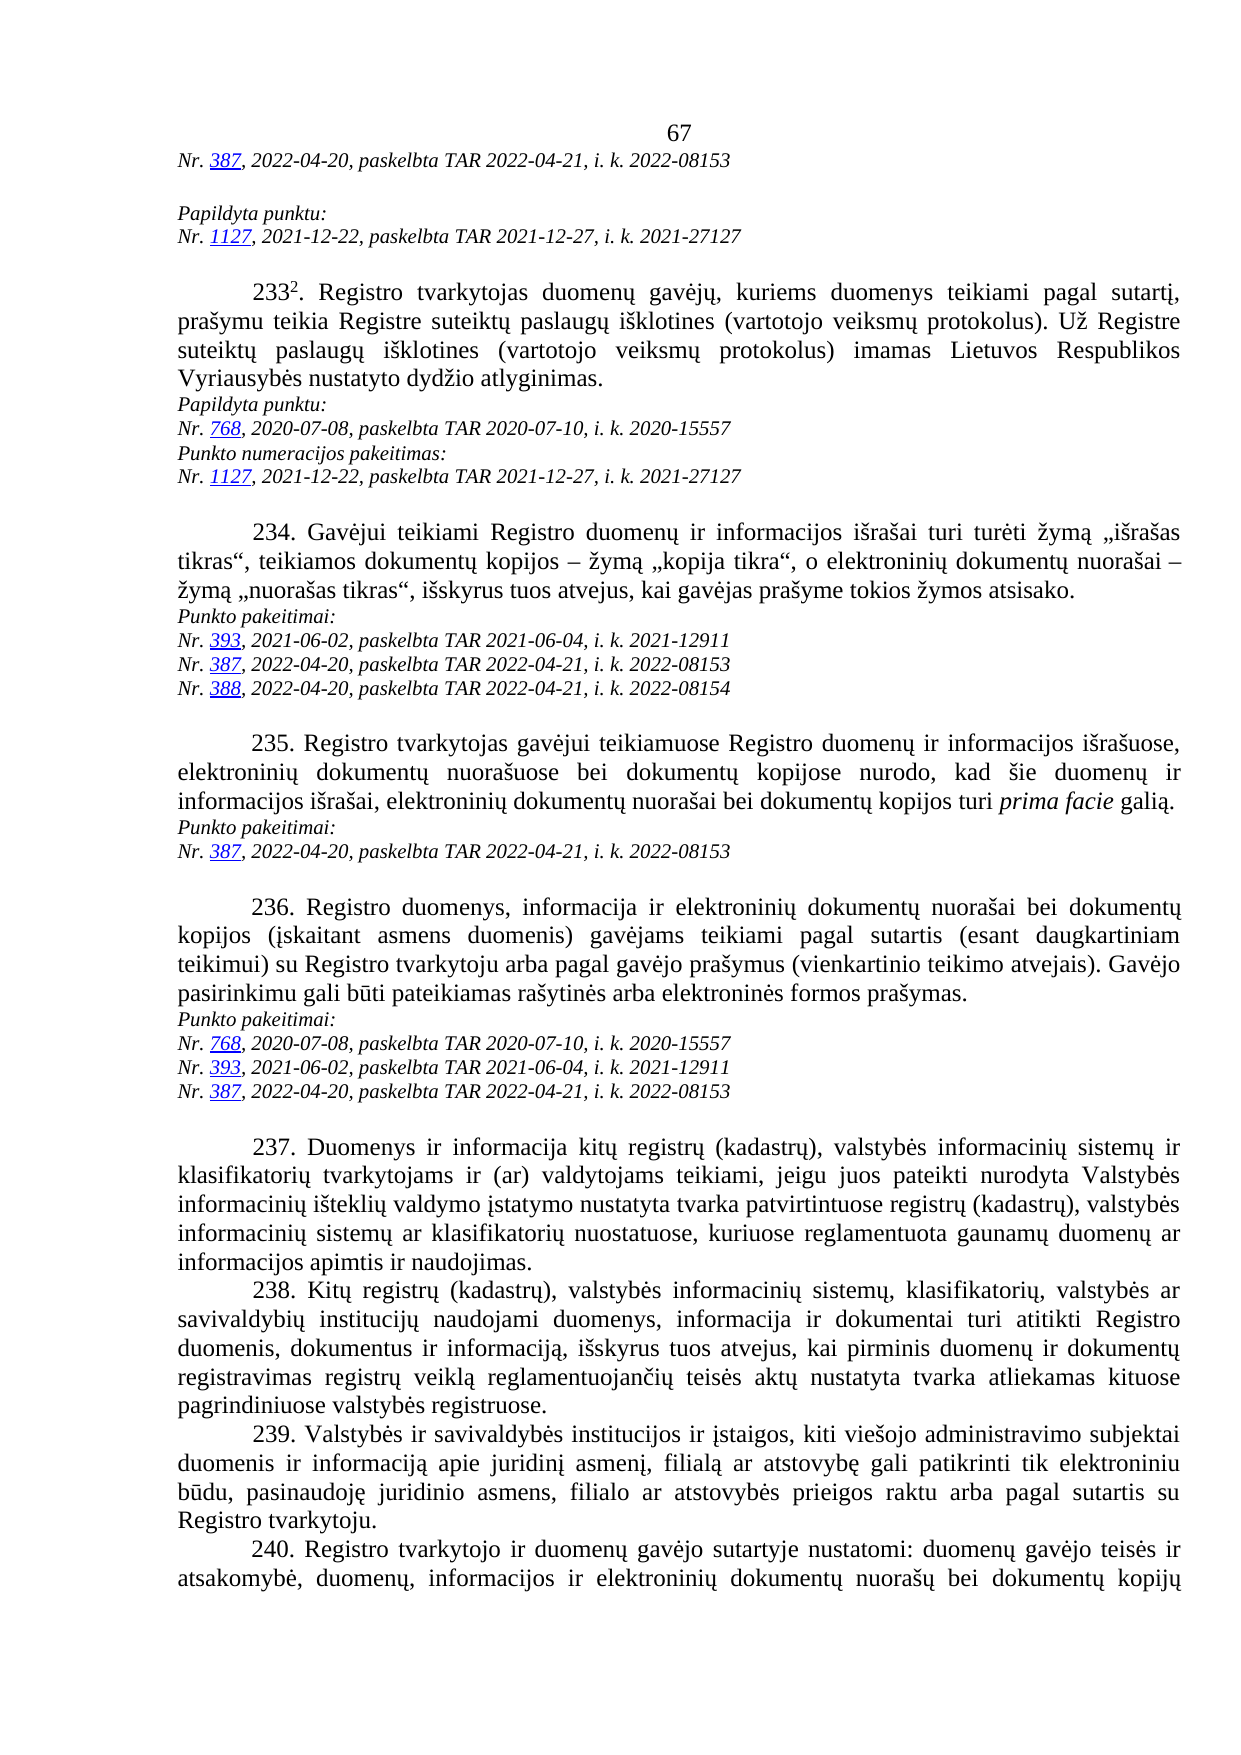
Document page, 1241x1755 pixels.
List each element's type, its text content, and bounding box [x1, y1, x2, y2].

text Nr. 387, 2022-04-20, paskelbta TAR 2022-04-21, i. k. 2022-08153 [177, 652, 1181, 676]
text 237. Duomenys ir informacija kitų registrų (kadastrų), valstybės informacinių sistemų ir klasifikatorių tvarkytojams ir (ar) valdytojams teikiami, jeigu juos pateikti nurodyta Valstybės informacinių išteklių valdymo įstatymo nustatyta tvarka patvirtintuose registrų (kadastrų), valstybės informacinių sistemų ar klasifikatorių nuostatuose, kuriuose reglamentuota gaunamų duomenų ar informacijos apimtis ir naudojimas. [177, 1132, 1181, 1275]
text Nr. 393, 2021-06-02, paskelbta TAR 2021-06-04, i. k. 2021-12911 [177, 628, 1181, 652]
text Punkto pakeitimai: [177, 1007, 1181, 1031]
text Nr. 1127, 2021-12-22, paskelbta TAR 2021-12-27, i. k. 2021-27127 [177, 464, 1181, 488]
text 239. Valstybės ir savivaldybės institucijos ir įstaigos, kiti viešojo administravimo subjektai duomenis ir informaciją apie juridinį asmenį, filialą ar atstovybę gali patikrinti tik elektroniniu būdu, pasinaudoję juridinio asmens, filialo ar atstovybės prieigos raktu arba pagal sutartis su Registro tvarkytoju. [177, 1419, 1181, 1534]
text Punkto pakeitimai: [177, 815, 1181, 839]
text 235. Registro tvarkytojas gavėjui teikiamuose Registro duomenų ir informacijos išrašuose, elektroninių dokumentų nuorašuose bei dokumentų kopijose nurodo, kad šie duomenų ir informacijos išrašai, elektroninių dokumentų nuorašai bei dokumentų kopijos turi prima facie galią. [177, 728, 1181, 815]
text Papildyta punktu: [177, 392, 1181, 416]
text Nr. 768, 2020-07-08, paskelbta TAR 2020-07-10, i. k. 2020-15557 [177, 1031, 1181, 1055]
text Nr. 1127, 2021-12-22, paskelbta TAR 2021-12-27, i. k. 2021-27127 [177, 224, 1181, 248]
text Punkto numeracijos pakeitimas: [177, 440, 1181, 464]
text 236. Registro duomenys, informacija ir elektroninių dokumentų nuorašai bei dokumentų kopijos (įskaitant asmens duomenis) gavėjams teikiami pagal sutartis (esant daugkartiniam teikimui) su Registro tvarkytoju arba pagal gavėjo prašymus (vienkartinio teikimo atvejais). Gavėjo pasirinkimu gali būti pateikiamas rašytinės arba elektroninės formos prašymas. [177, 892, 1181, 1007]
text Punkto pakeitimai: [177, 603, 1181, 628]
text 234. Gavėjui teikiami Registro duomenų ir informacijos išrašai turi turėti žymą „išrašas tikras“, teikiamos dokumentų kopijos – žymą „kopija tikra“, o elektroninių dokumentų nuorašai – žymą „nuorašas tikras“, išskyrus tuos atvejus, kai gavėjas prašyme tokios žymos atsisako. [177, 517, 1181, 603]
text Nr. 393, 2021-06-02, paskelbta TAR 2021-06-04, i. k. 2021-12911 [177, 1055, 1181, 1079]
text 240. Registro tvarkytojo ir duomenų gavėjo sutartyje nustatomi: duomenų gavėjo teisės ir atsakomybė, duomenų, informacijos ir elektroninių dokumentų nuorašų bei dokumentų kopijų [177, 1534, 1181, 1592]
text Papildyta punktu: [177, 200, 1181, 224]
text Nr. 387, 2022-04-20, paskelbta TAR 2022-04-21, i. k. 2022-08153 [177, 839, 1181, 863]
text Nr. 387, 2022-04-20, paskelbta TAR 2022-04-21, i. k. 2022-08153 [177, 1079, 1181, 1103]
text 2332. Registro tvarkytojas duomenų gavėjų, kuriems duomenys teikiami pagal sutartį, prašymu teikia Registre suteiktų paslaugų išklotines (vartotojo veiksmų protokolus). Už Registre suteiktų paslaugų išklotines (vartotojo veiksmų protokolus) imamas Lietuvos Respublikos Vyriausybės nustatyto dydžio atlyginimas. [177, 277, 1181, 392]
text Nr. 768, 2020-07-08, paskelbta TAR 2020-07-10, i. k. 2020-15557 [177, 416, 1181, 440]
text Nr. 388, 2022-04-20, paskelbta TAR 2022-04-21, i. k. 2022-08154 [177, 676, 1181, 700]
text 238. Kitų registrų (kadastrų), valstybės informacinių sistemų, klasifikatorių, valstybės ar savivaldybių institucijų naudojami duomenys, informacija ir dokumentai turi atitikti Registro duomenis, dokumentus ir informaciją, išskyrus tuos atvejus, kai pirminis duomenų ir dokumentų registravimas registrų veiklą reglamentuojančių teisės aktų nustatyta tvarka atliekamas kituose pagrindiniuose valstybės registruose. [177, 1275, 1181, 1419]
text Nr. 387, 2022-04-20, paskelbta TAR 2022-04-21, i. k. 2022-08153 [177, 148, 1181, 172]
